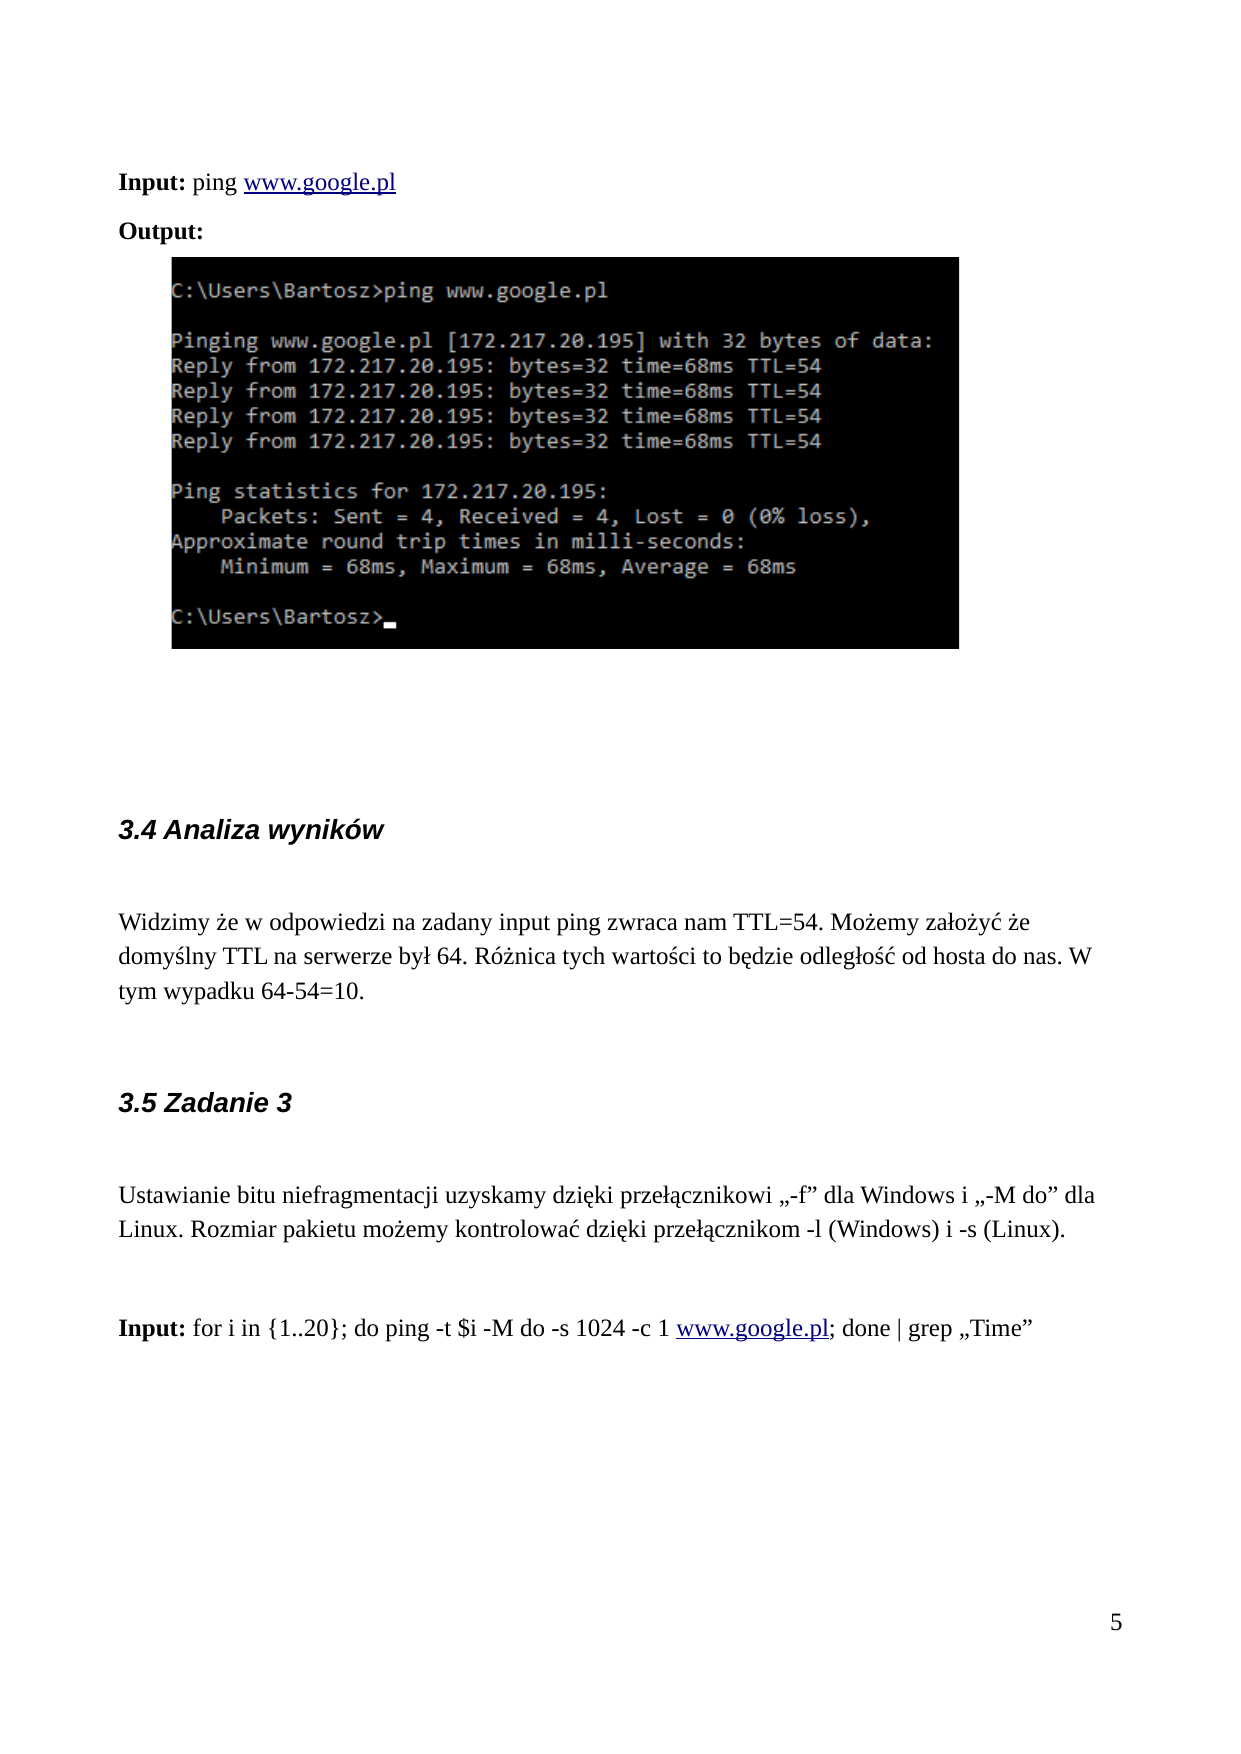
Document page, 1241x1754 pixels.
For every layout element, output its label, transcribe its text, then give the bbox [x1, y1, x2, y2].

text Output: [118, 216, 1122, 245]
text Input: ping www.google.pl [118, 167, 1122, 196]
subtitle 3.4 Analiza wyników [118, 813, 1122, 845]
text Widzimy że w odpowiedzi na zadany input ping zwraca nam TTL=54. Możemy założyć że domyślny TTL na serwerze był 64. Różnica tych wartości to będzie odległość od hosta do nas. W tym wypadku 64-54=10. [118, 907, 1122, 1005]
subtitle 3.5 Zadanie 3 [118, 1087, 1122, 1118]
text Ustawianie bitu niefragmentacji uzyskamy dzięki przełącznikowi „-f” dla Windows i „-M do” dla Linux. Rozmiar pakietu możemy kontrolować dzięki przełącznikom -l (Windows) i -s (Linux). [118, 1180, 1122, 1243]
picture [171, 257, 960, 649]
text Input: for i in {1..20}; do ping -t $i -M do -s 1024 -c 1 www.google.pl; done | grep „Time” [118, 1313, 1122, 1341]
